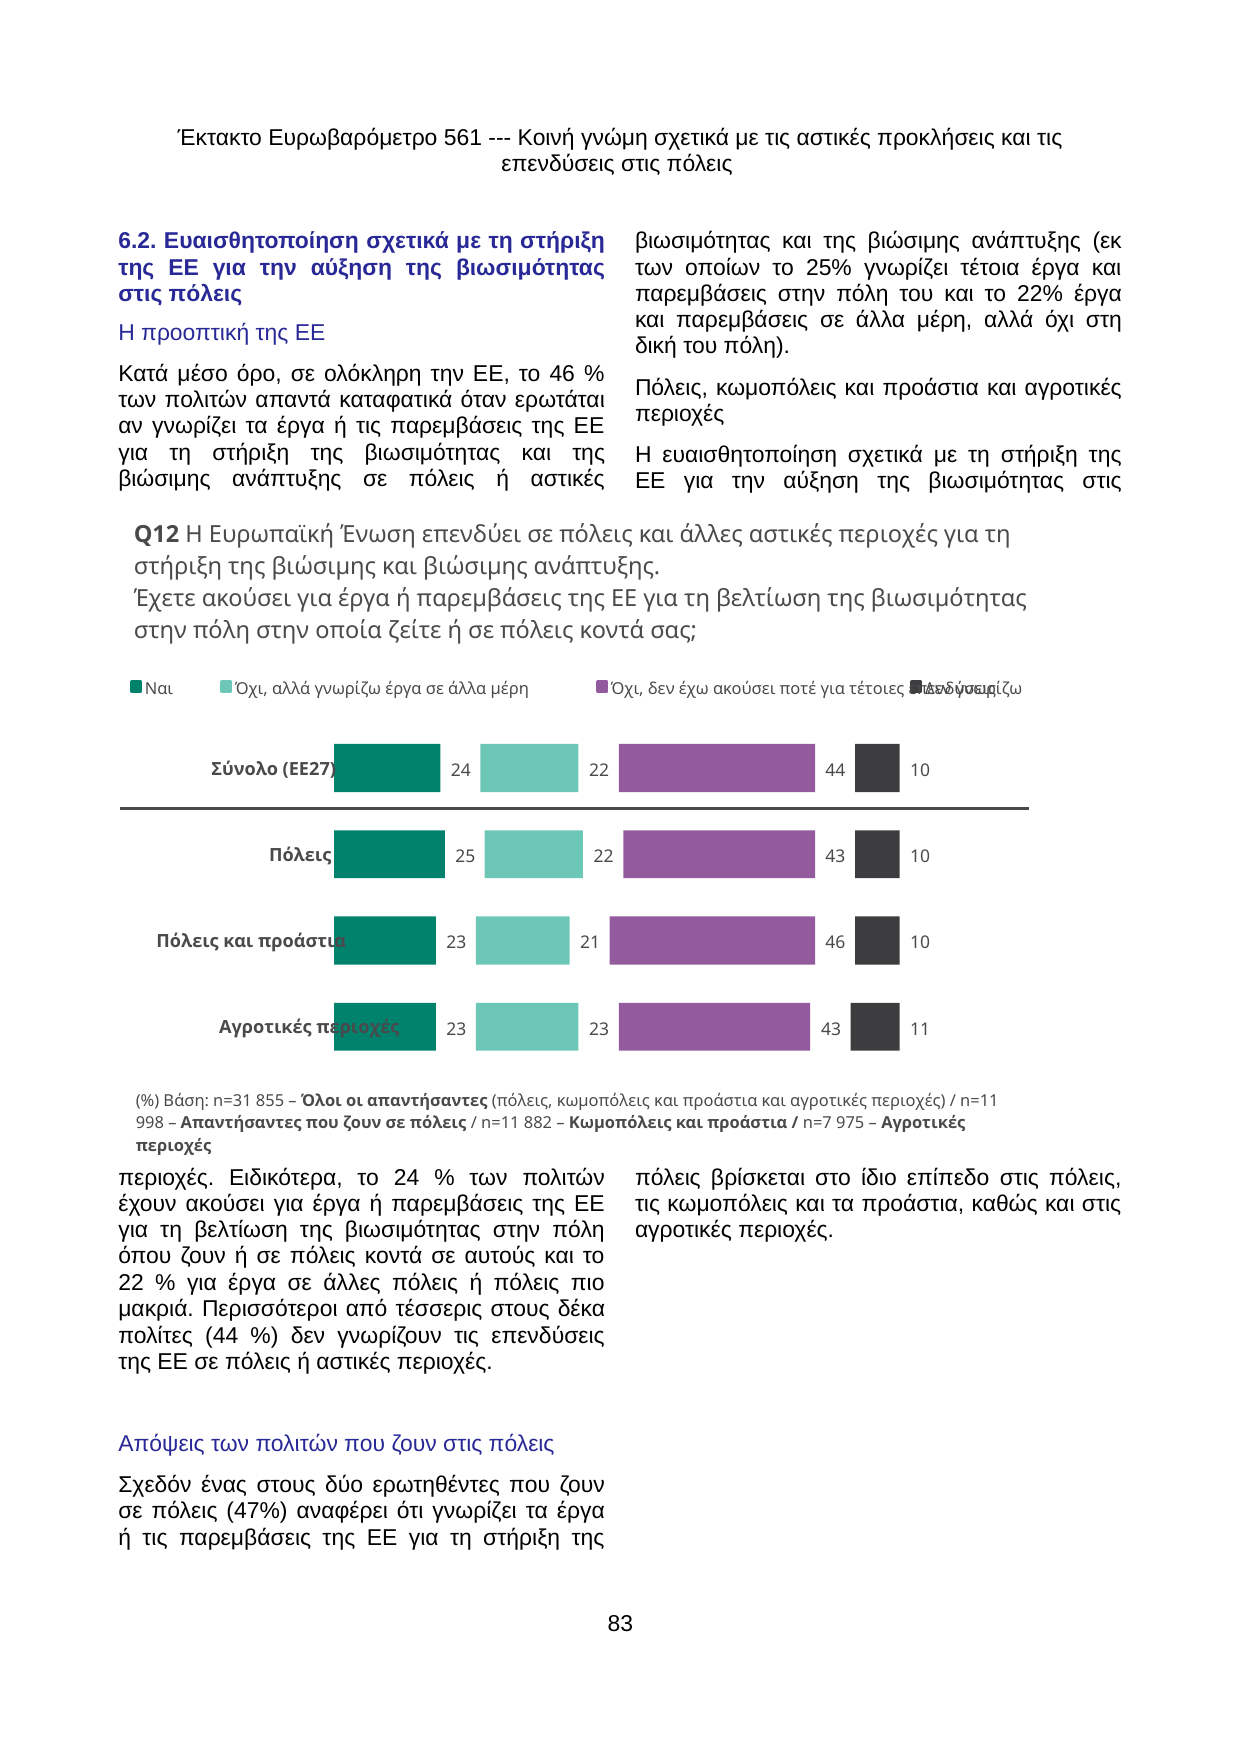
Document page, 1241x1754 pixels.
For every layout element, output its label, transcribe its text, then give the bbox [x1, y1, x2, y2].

text Κατά μέσο όρο, σε ολόκληρη την ΕΕ, το 46 % των πολιτών απαντά καταφατικά όταν ερωτάται αν γνωρίζει τα έργα ή τις παρεμβάσεις της ΕΕ για τη στήριξη της βιωσιμότητας και της βιώσιμης ανάπτυξης σε πόλεις ή αστικές περιοχές. Ειδικότερα, το 24 % των πολιτών έχουν ακούσει για έργα ή παρεμβάσεις της ΕΕ για τη βελτίωση της βιωσιμότητας στην πόλη όπου ζουν ή σε πόλεις κοντά σε αυτούς και το 22 % για έργα σε άλλες πόλεις ή πόλεις πιο μακριά. Περισσότεροι από τέσσερις στους δέκα πολίτες (44 %) δεν γνωρίζουν τις επενδύσεις της ΕΕ σε πόλεις ή αστικές περιοχές. [118, 359, 605, 1374]
text Η προοπτική της ΕΕ [118, 319, 605, 345]
text Η ευαισθητοποίηση σχετικά με τη στήριξη της ΕΕ για την αύξηση της βιωσιμότητας στις πόλεις βρίσκεται στο ίδιο επίπεδο στις πόλεις, τις κωμοπόλεις και τα προάστια, καθώς και στις αγροτικές περιοχές. [635, 441, 1122, 1242]
text Απόψεις των πολιτών που ζουν στις πόλεις [118, 1430, 605, 1456]
text βιωσιμότητας και της βιώσιμης ανάπτυξης (εκ των οποίων το 25% γνωρίζει τέτοια έργα και παρεμβάσεις στην πόλη του και το 22% έργα και παρεμβάσεις σε άλλα μέρη, αλλά όχι στη δική του πόλη). [635, 227, 1122, 359]
text Πόλεις, κωμοπόλεις και προάστια και αγροτικές περιοχές [635, 373, 1122, 426]
subtitle 6.2. Ευαισθητοποίηση σχετικά με τη στήριξη της ΕΕ για την αύξηση της βιωσιμότητας στις πόλεις [118, 227, 605, 306]
text Σχεδόν ένας στους δύο ερωτηθέντες που ζουν σε πόλεις (47%) αναφέρει ότι γνωρίζει τα έργα ή τις παρεμβάσεις της ΕΕ για τη στήριξη της [118, 1471, 605, 1550]
